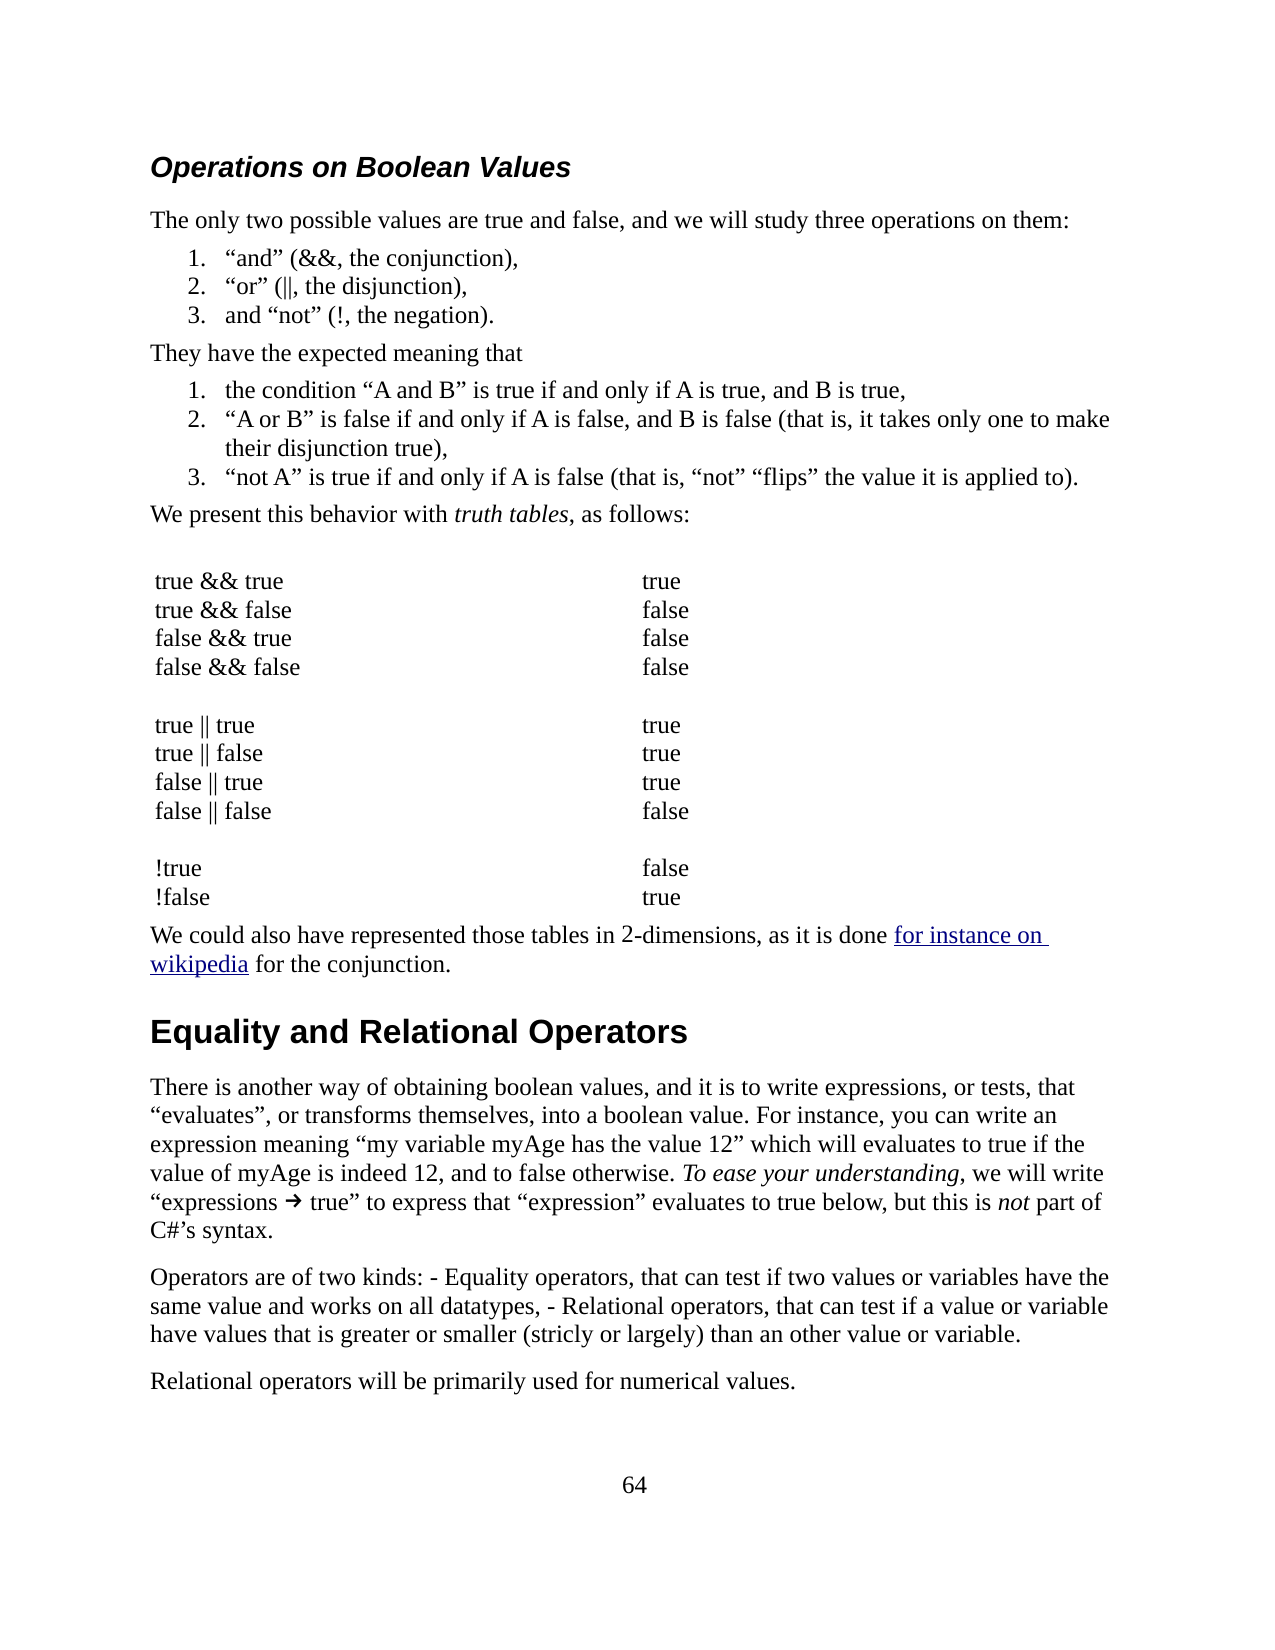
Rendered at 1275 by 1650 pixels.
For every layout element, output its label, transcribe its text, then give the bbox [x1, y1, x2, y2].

table_header [150, 825, 637, 853]
table_cell !false [150, 882, 637, 911]
table_cell true || false [150, 739, 637, 767]
table_cell true [638, 767, 1125, 796]
table_cell true [638, 566, 1125, 595]
table_cell true && true [150, 566, 637, 595]
table_cell !true [150, 854, 637, 882]
list and “not” (!, the negation). [187, 300, 1125, 329]
table_header [150, 681, 637, 710]
table_header [638, 825, 1125, 853]
list the condition “A and B” is true if and only if A is true, and B is true, [187, 376, 1125, 404]
text They have the expected meaning that [150, 338, 1125, 367]
text We present this behavior with truth tables, as follows: [150, 499, 1125, 528]
table_cell true && false [150, 595, 637, 623]
text Operators are of two kinds: - Equality operators, that can test if two values or variables have the same value and works on all datatypes, - Relational operators, that can test if a value or variable have values that is greater or smaller (stricly or largely) than an other value or variable. [150, 1262, 1125, 1348]
table_cell false [638, 854, 1125, 882]
table_header [638, 681, 1125, 710]
table_cell true || true [150, 710, 637, 738]
table_cell false || true [150, 767, 637, 796]
list “not A” is true if and only if A is false (that is, “not” “flips” the value it is applied to). [187, 462, 1125, 491]
table_cell false && false [150, 652, 637, 681]
table_header [638, 537, 1125, 566]
table_cell false [638, 624, 1125, 652]
table_cell true [638, 739, 1125, 767]
text We could also have represented those tables in -dimensions, as it is done for instance on wikipedia for the conjunction. [150, 920, 1125, 977]
list “A or B” is false if and only if A is false, and B is false (that is, it takes only one to make their disjunction true), [187, 404, 1125, 462]
table_cell true [638, 882, 1125, 911]
list “or” (||, the disjunction), [187, 271, 1125, 300]
subtitle Equality and Relational Operators [150, 1011, 1125, 1050]
table_cell true [638, 710, 1125, 738]
list “and” (&&, the conjunction), [187, 243, 1125, 271]
table_cell false [638, 796, 1125, 825]
table_cell false [638, 595, 1125, 623]
table_cell false && true [150, 624, 637, 652]
table_header [150, 537, 637, 566]
text The only two possible values are true and false, and we will study three operations on them: [150, 205, 1125, 234]
text There is another way of obtaining boolean values, and it is to write expressions, or tests, that “evaluates”, or transforms themselves, into a boolean value. For instance, you can write an expression meaning “my variable myAge has the value 12” which will evaluates to true if the value of myAge is indeed 12, and to false otherwise. To ease your understanding, we will write “expressions true” to express that “expression” evaluates to true below, but this is not part of C#’s syntax. [150, 1072, 1125, 1244]
text Relational operators will be primarily used for numerical values. [150, 1366, 1125, 1395]
subtitle Operations on Boolean Values [150, 150, 1125, 183]
table_cell false || false [150, 796, 637, 825]
table_cell false [638, 652, 1125, 681]
